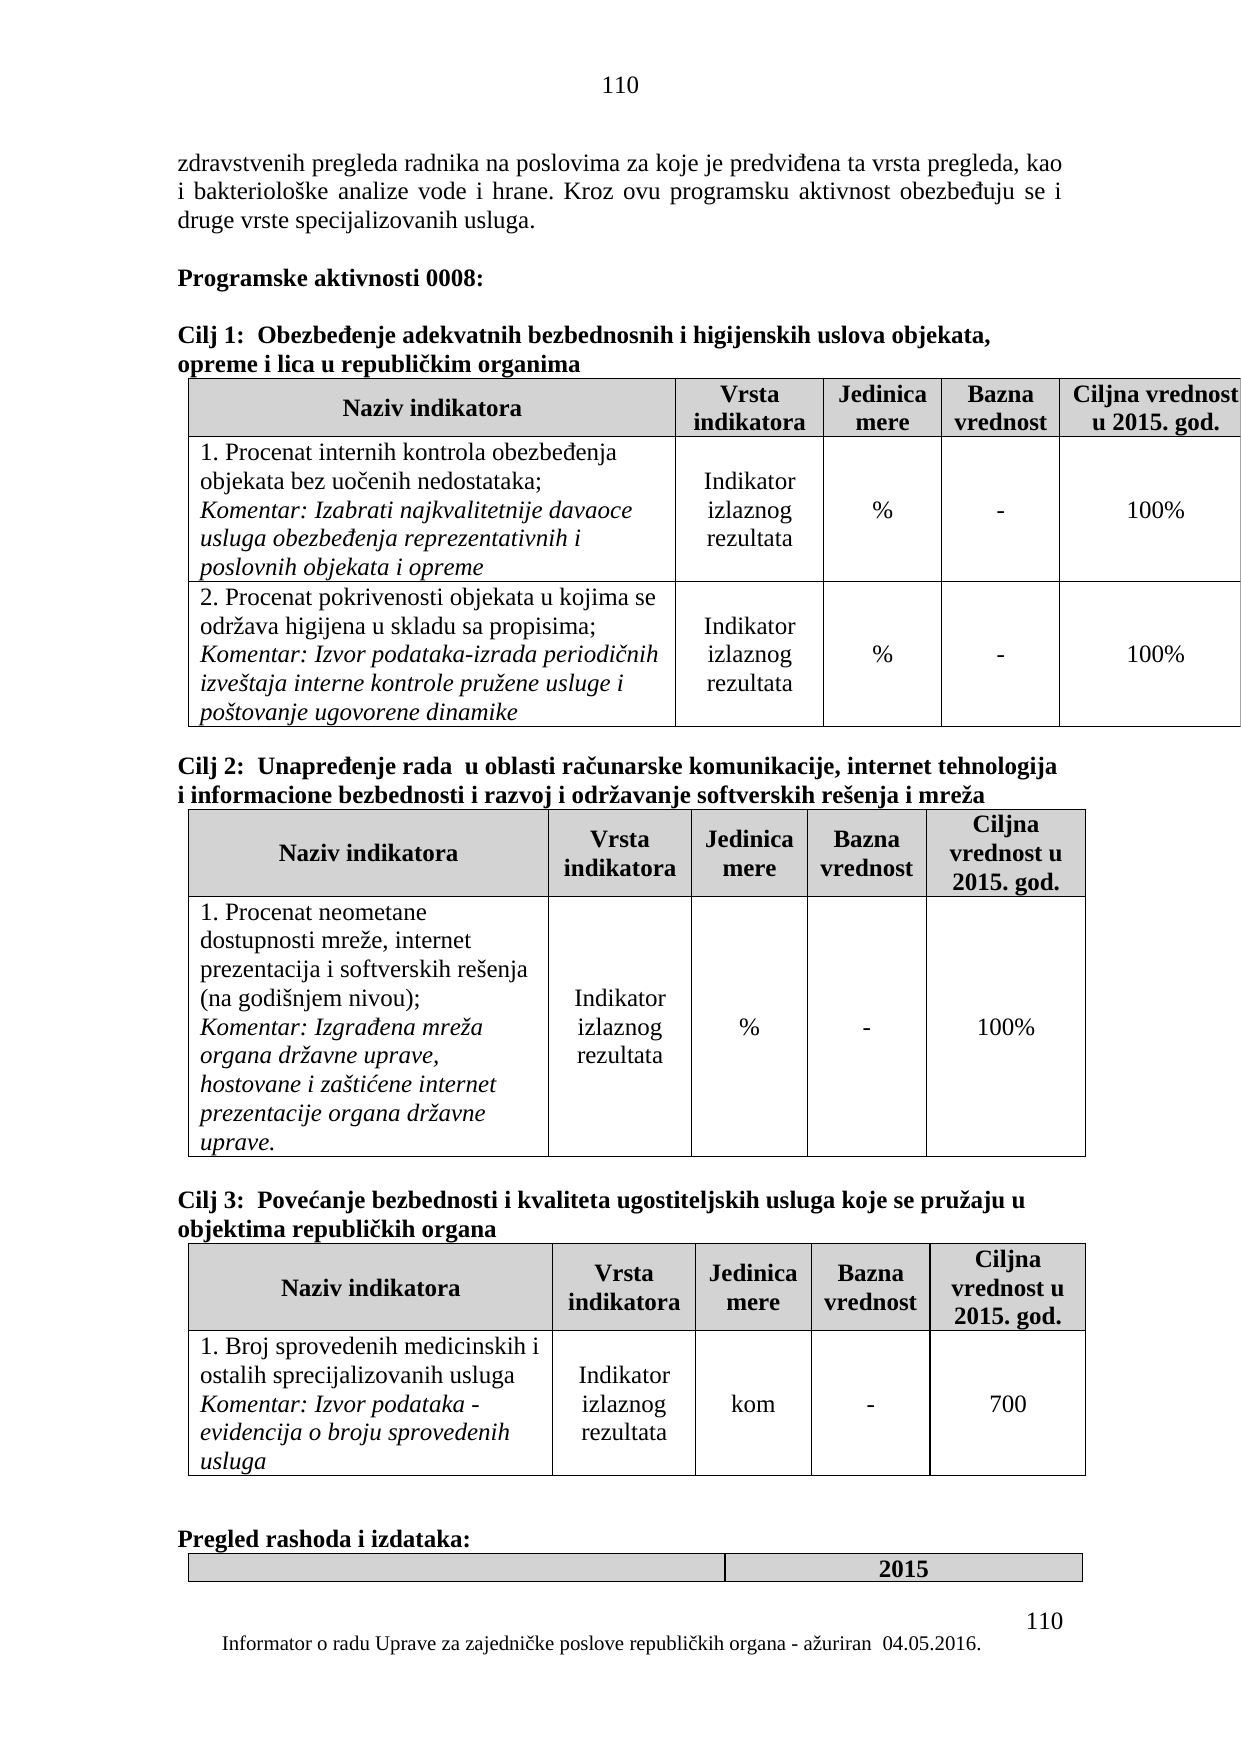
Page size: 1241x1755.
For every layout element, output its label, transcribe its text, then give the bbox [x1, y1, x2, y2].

table_header Jedinica mere [692, 810, 807, 896]
table_header Bazna vrednost [812, 1244, 929, 1330]
table_cell 100% [927, 897, 1085, 1156]
table_cell - [942, 582, 1059, 726]
table_header Jedinica mere [696, 1244, 811, 1330]
table_cell Indikator izlaznog rezultata [549, 897, 691, 1156]
table_header [189, 1554, 724, 1581]
text Programske aktivnosti 0008: [177, 263, 1063, 291]
text Pregled rashoda i izdataka: [177, 1524, 1063, 1553]
table_cell Indikator izlaznog rezultata [553, 1331, 695, 1475]
table_cell Indikator izlaznog rezultata [676, 437, 823, 581]
table_cell 700 [931, 1331, 1085, 1475]
text Cilј 1: Obezbeđenje adekvatnih bezbednosnih i higijenskih uslova objekata, opreme i lica u republičkim organima [177, 291, 1063, 378]
table_cell - [942, 437, 1059, 581]
table_cell Indikator izlaznog rezultata [676, 582, 823, 726]
table_header Vrsta indikatora [553, 1244, 695, 1330]
table_header Cilјna vrednost u 2015. god. [1060, 379, 1240, 436]
text Cilј 3: Povećanje bezbednosti i kvaliteta ugostitelјskih usluga koje se pružaju u objektima republičkih organa [177, 1157, 1063, 1243]
table_cell - [808, 897, 926, 1156]
text Cilј 2: Unapređenje rada u oblasti računarske komunikacije, internet tehnologija i informacione bezbednosti i razvoj i održavanje softverskih rešenja i mreža [177, 727, 1063, 808]
table_cell 1. Procenat neometane dostupnosti mreže, internet prezentacija i softverskih rešenja (na godišnjem nivou); Komentar: Izgrađena mreža organa državne uprave, hostovane i zaštićene internet prezentacije organa državne uprave. [189, 897, 548, 1156]
table_header Naziv indikatora [189, 1244, 552, 1330]
table_cell % [824, 582, 941, 726]
table_header Bazna vrednost [942, 379, 1059, 436]
table_header Cilјna vrednost u 2015. god. [927, 810, 1085, 896]
table_cell % [824, 437, 941, 581]
table_cell kom [696, 1331, 811, 1475]
table_header Jedinica mere [824, 379, 941, 436]
table_header Bazna vrednost [808, 810, 926, 896]
table_header Cilјna vrednost u 2015. god. [931, 1244, 1085, 1330]
table_cell 1. Procenat internih kontrola obezbeđenja objekata bez uočenih nedostataka; Komentar: Izabrati najkvalitetnije davaoce usluga obezbeđenja reprezentativnih i poslovnih objekata i opreme [189, 437, 675, 581]
table_cell 100% [1060, 582, 1240, 726]
table_cell 2. Procenat pokrivenosti objekata u kojima se održava higijena u skladu sa propisima; Komentar: Izvor podataka-izrada periodičnih izveštaja interne kontrole pružene usluge i poštovanje ugovorene dinamike [189, 582, 675, 726]
table_header 2015 [726, 1554, 1082, 1581]
table_header Vrsta indikatora [676, 379, 823, 436]
table_header Naziv indikatora [189, 810, 548, 896]
table_header Naziv indikatora [189, 379, 675, 436]
table_cell 1. Broj sprovedenih medicinskih i ostalih sprecijalizovanih usluga Komentar: Izvor podataka - evidencija o broju sprovedenih usluga [189, 1331, 552, 1475]
table_cell 100% [1060, 437, 1240, 581]
table_cell - [812, 1331, 929, 1475]
table_header Vrsta indikatora [549, 810, 691, 896]
table_cell % [692, 897, 807, 1156]
text zdravstvenih pregleda radnika na poslovima za koje je predviđena ta vrsta pregleda, kao i bakteriološke analize vode i hrane. Kroz ovu programsku aktivnost obezbeđuju se i druge vrste specijalizovanih usluga. [177, 148, 1063, 234]
